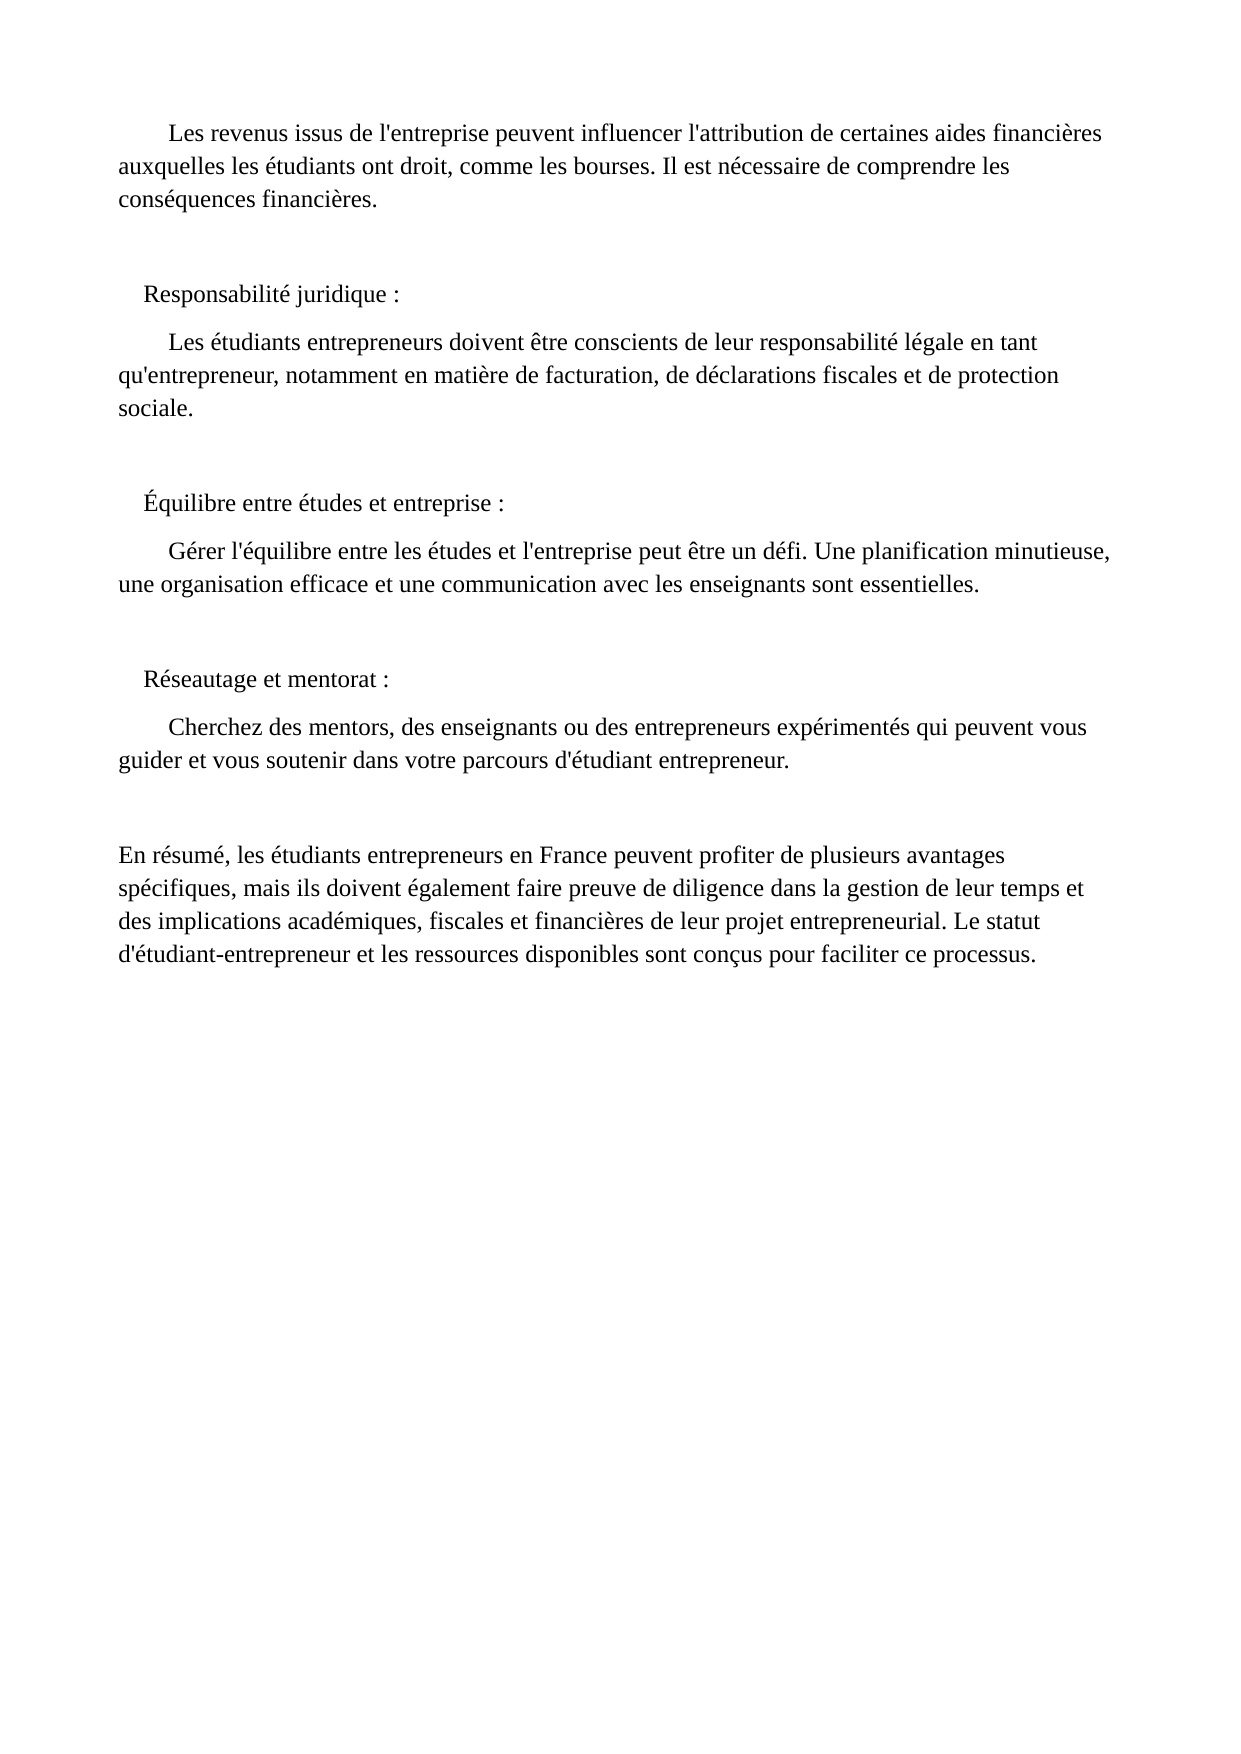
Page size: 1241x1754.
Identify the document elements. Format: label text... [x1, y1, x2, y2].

text Réseautage et mentorat : [118, 664, 1122, 693]
text Les étudiants entrepreneurs doivent être conscients de leur responsabilité légale en tant qu'entrepreneur, notamment en matière de facturation, de déclarations fiscales et de protection sociale. [118, 327, 1122, 422]
text Responsabilité juridique : [118, 279, 1122, 308]
text Gérer l'équilibre entre les études et l'entreprise peut être un défi. Une planification minutieuse, une organisation efficace et une communication avec les enseignants sont essentielles. [118, 536, 1122, 598]
text Cherchez des mentors, des enseignants ou des entrepreneurs expérimentés qui peuvent vous guider et vous soutenir dans votre parcours d'étudiant entrepreneur. [118, 712, 1122, 773]
text Équilibre entre études et entreprise : [118, 488, 1122, 517]
text En résumé, les étudiants entrepreneurs en France peuvent profiter de plusieurs avantages spécifiques, mais ils doivent également faire preuve de diligence dans la gestion de leur temps et des implications académiques, fiscales et financières de leur projet entrepreneurial. Le statut d'étudiant-entrepreneur et les ressources disponibles sont conçus pour faciliter ce processus. [118, 840, 1122, 968]
text Les revenus issus de l'entreprise peuvent influencer l'attribution de certaines aides financières auxquelles les étudiants ont droit, comme les bourses. Il est nécessaire de comprendre les conséquences financières. [118, 118, 1122, 213]
